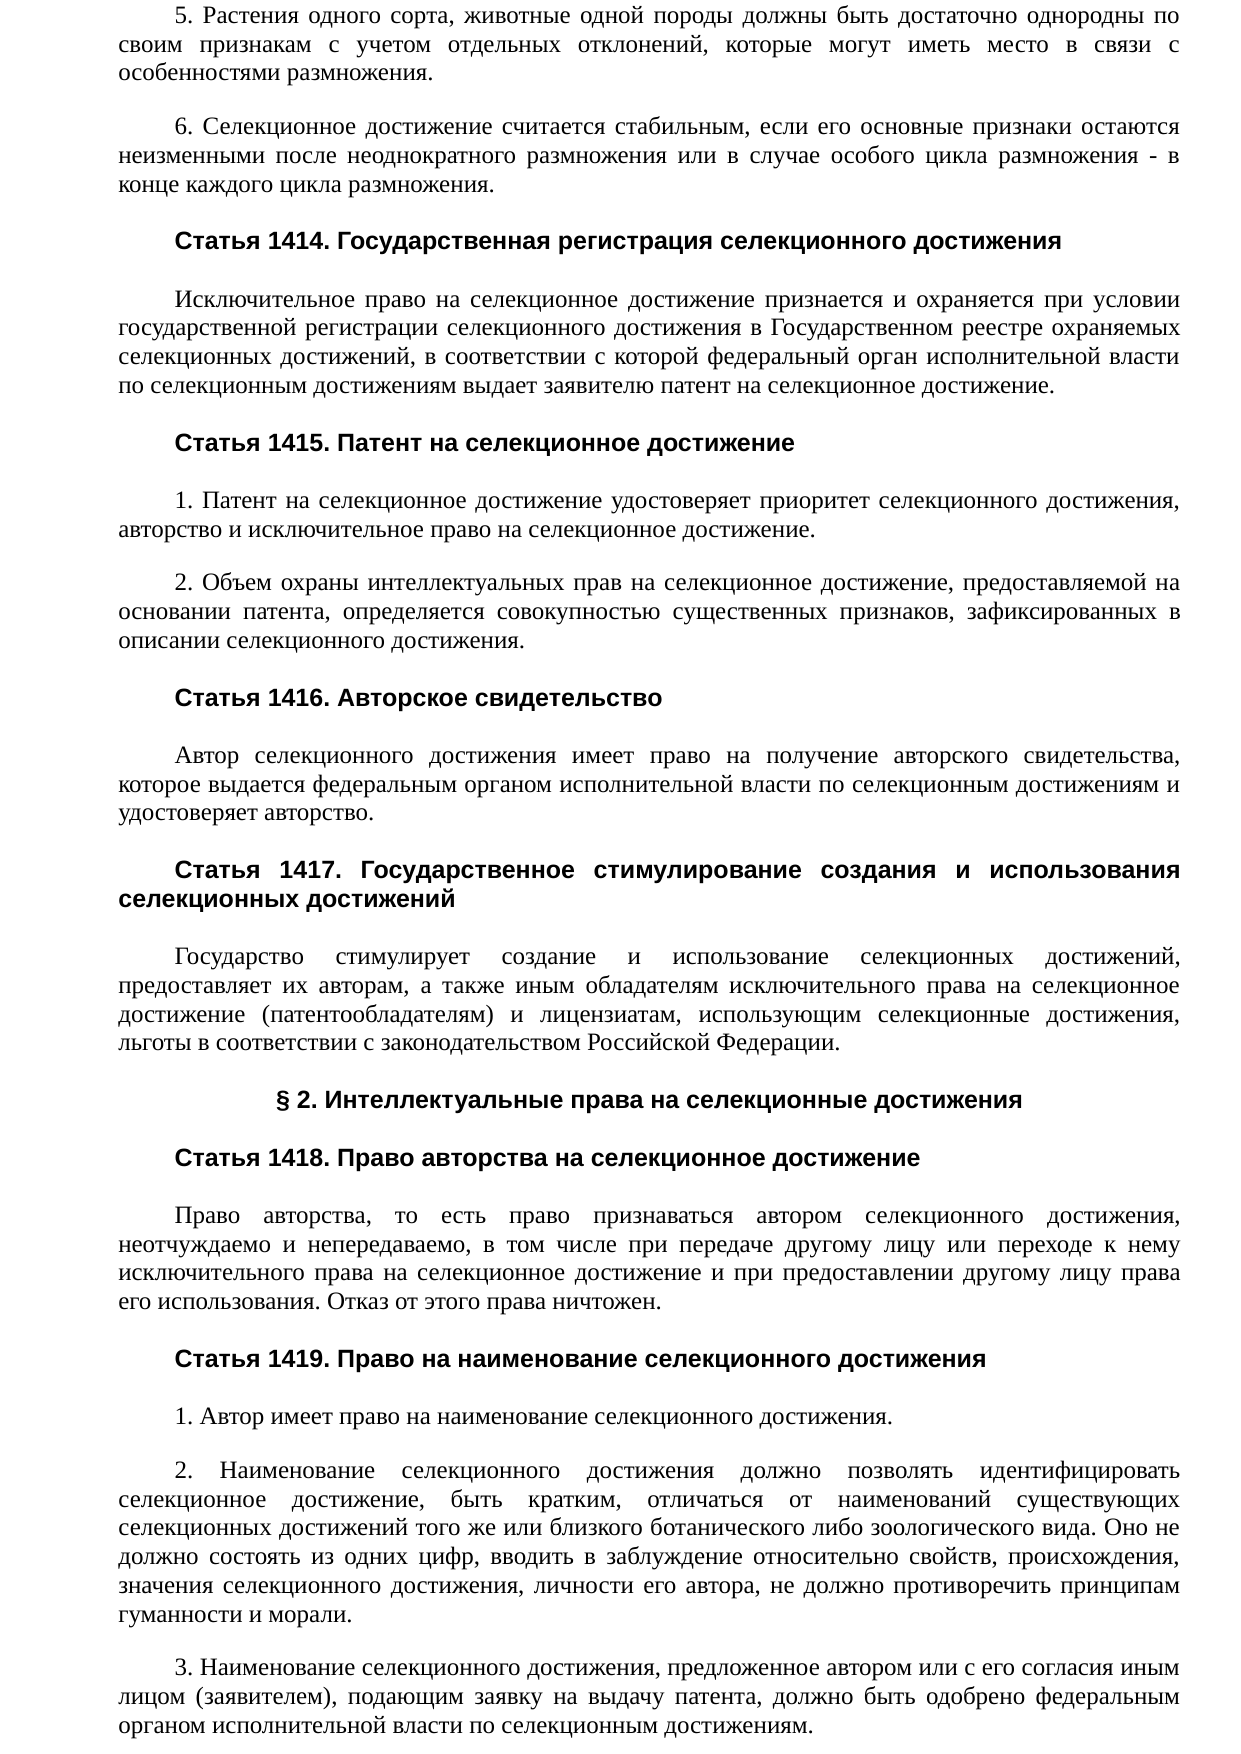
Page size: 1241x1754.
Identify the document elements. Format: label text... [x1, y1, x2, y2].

title Статья 1418. Право авторства на селекционное достижение [118, 1142, 1181, 1171]
text 2. Наименование селекционного достижения должно позволять идентифицировать селекционное достижение, быть кратким, отличаться от наименований существующих селекционных достижений того же или близкого ботанического либо зоологического вида. Оно не должно состоять из одних цифр, вводить в заблуждение относительно свойств, происхождения, значения селекционного достижения, личности его автора, не должно противоречить принципам гуманности и морали. [118, 1455, 1181, 1627]
text 6. Селекционное достижение считается стабильным, если его основные признаки остаются неизменными после неоднократного размножения или в случае особого цикла размножения - в конце каждого цикла размножения. [118, 111, 1181, 197]
title Статья 1414. Государственная регистрация селекционного достижения [118, 226, 1181, 255]
text 1. Патент на селекционное достижение удостоверяет приоритет селекционного достижения, авторство и исключительное право на селекционное достижение. [118, 485, 1181, 542]
title Статья 1415. Патент на селекционное достижение [118, 427, 1181, 456]
text Право авторства, то есть право признаваться автором селекционного достижения, неотчуждаемо и непередаваемо, в том числе при передаче другому лицу или переходе к нему исключительного права на селекционное достижение и при предоставлении другому лицу права его использования. Отказ от этого права ничтожен. [118, 1200, 1181, 1315]
text 3. Наименование селекционного достижения, предложенное автором или с его согласия иным лицом (заявителем), подающим заявку на выдачу патента, должно быть одобрено федеральным органом исполнительной власти по селекционным достижениям. [118, 1652, 1181, 1739]
text 2. Объем охраны интеллектуальных прав на селекционное достижение, предоставляемой на основании патента, определяется совокупностью существенных признаков, зафиксированных в описании селекционного достижения. [118, 567, 1181, 654]
title Статья 1416. Авторское свидетельство [118, 682, 1181, 711]
text Исключительное право на селекционное достижение признается и охраняется при условии государственной регистрации селекционного достижения в Государственном реестре охраняемых селекционных достижений, в соответствии с которой федеральный орган исполнительной власти по селекционным достижениям выдает заявителю патент на селекционное достижение. [118, 284, 1181, 399]
text Государство стимулирует создание и использование селекционных достижений, предоставляет их авторам, а также иным обладателям исключительного права на селекционное достижение (патентообладателям) и лицензиатам, использующим селекционные достижения, льготы в соответствии с законодательством Российской Федерации. [118, 941, 1181, 1056]
text 5. Растения одного сорта, животные одной породы должны быть достаточно однородны по своим признакам с учетом отдельных отклонений, которые могут иметь место в связи с особенностями размножения. [118, 0, 1181, 86]
title § 2. Интеллектуальные права на селекционные достижения [118, 1085, 1181, 1114]
text Автор селекционного достижения имеет право на получение авторского свидетельства, которое выдается федеральным органом исполнительной власти по селекционным достижениям и удостоверяет авторство. [118, 740, 1181, 826]
text 1. Автор имеет право на наименование селекционного достижения. [118, 1401, 1181, 1430]
title Статья 1419. Право на наименование селекционного достижения [118, 1344, 1181, 1372]
title Статья 1417. Государственное стимулирование создания и использования селекционных достижений [118, 855, 1181, 912]
